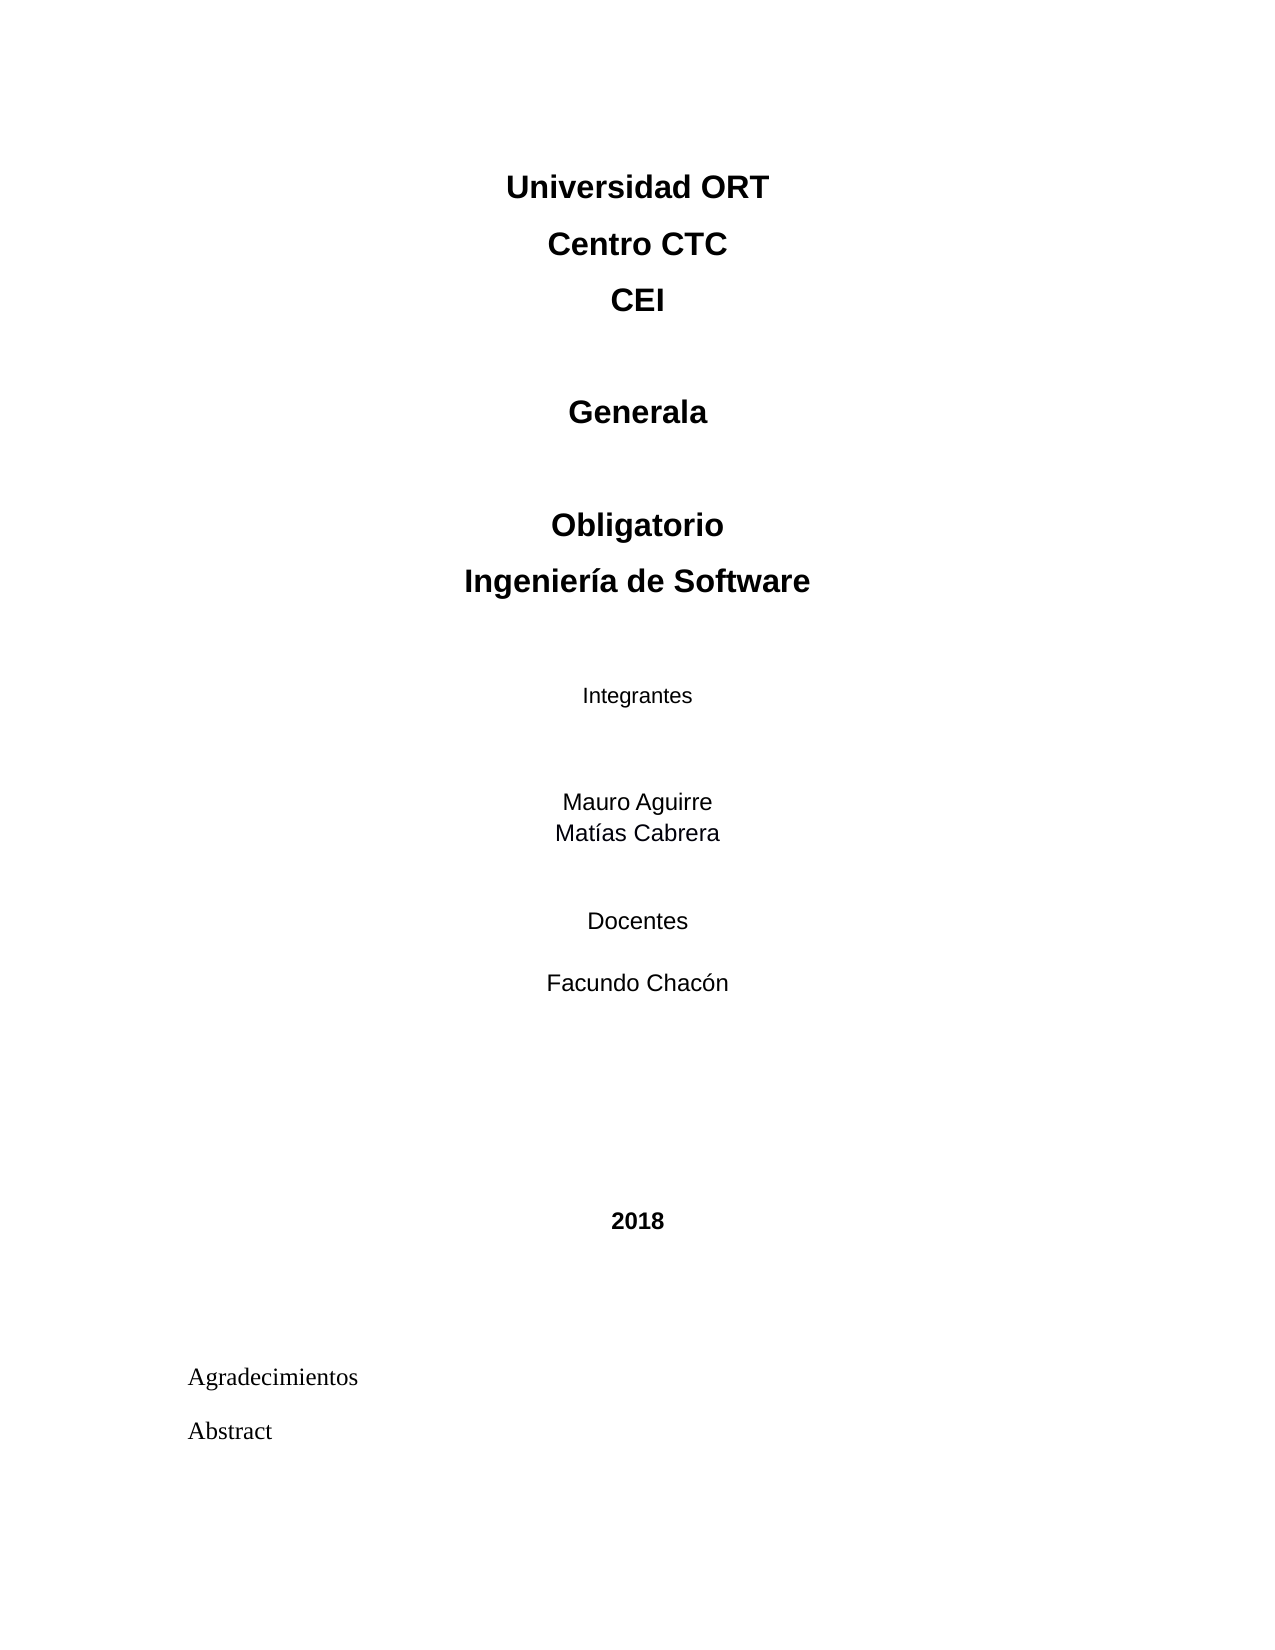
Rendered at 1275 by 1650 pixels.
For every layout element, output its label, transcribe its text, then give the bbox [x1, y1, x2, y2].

text Mauro Aguirre [187, 787, 1087, 812]
text Matías Cabrera [187, 819, 1087, 844]
text Integrantes [187, 681, 1087, 706]
text CEI [187, 287, 1087, 312]
text Generala [187, 400, 1087, 425]
text Universidad ORT [187, 175, 1087, 200]
text Docentes [187, 906, 1087, 931]
text Ingeniería de Software [187, 569, 1087, 594]
text Obligatorio [187, 512, 1087, 537]
text Centro CTC [187, 231, 1087, 256]
text 2018 [187, 1206, 1087, 1231]
text Facundo Chacón [187, 969, 1087, 994]
subtitle Abstract [187, 1416, 1087, 1445]
subtitle Agradecimientos [187, 1362, 1087, 1391]
